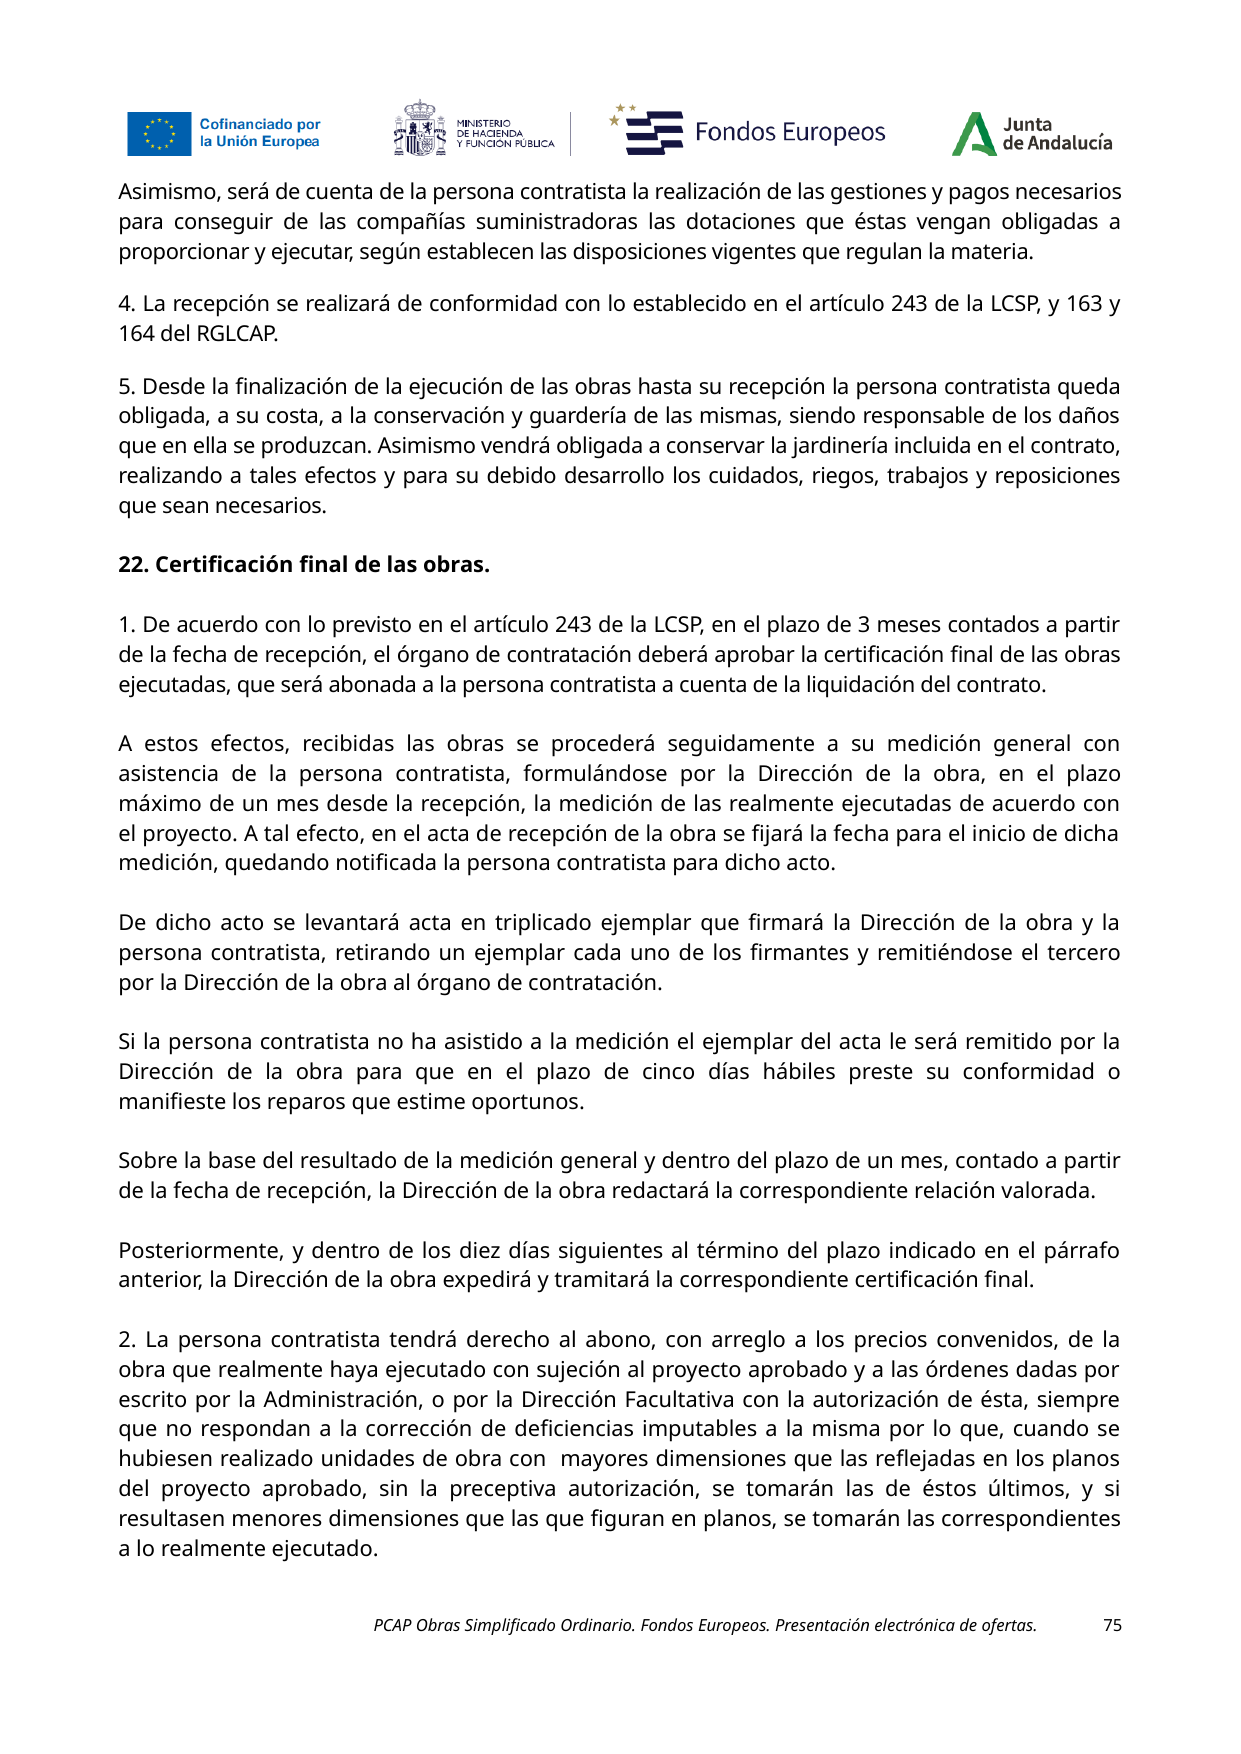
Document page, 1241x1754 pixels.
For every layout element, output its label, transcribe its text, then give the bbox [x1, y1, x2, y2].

text Posteriormente, y dentro de los diez días siguientes al término del plazo indicado en el párrafo anterior, la Dirección de la obra expedirá y tramitará la correspondiente certificación final. [118, 1235, 1122, 1294]
text 4. La recepción se realizará de conformidad con lo establecido en el artículo 243 de la LCSP, y 163 y 164 del RGLCAP. [118, 288, 1122, 348]
text A estos efectos, recibidas las obras se procederá seguidamente a su medición general con asistencia de la persona contratista, formulándose por la Dirección de la obra, en el plazo máximo de un mes desde la recepción, la medición de las realmente ejecutadas de acuerdo con el proyecto. A tal efecto, en el acta de recepción de la obra se fijará la fecha para el inicio de dicha medición, quedando notificada la persona contratista para dicho acto. [118, 728, 1122, 877]
text Sobre la base del resultado de la medición general y dentro del plazo de un mes, contado a partir de la fecha de recepción, la Dirección de la obra redactará la correspondiente relación valorada. [118, 1145, 1122, 1205]
text De dicho acto se levantará acta en triplicado ejemplar que firmará la Dirección de la obra y la persona contratista, retirando un ejemplar cada uno de los firmantes y remitiéndose el tercero por la Dirección de la obra al órgano de contratación. [118, 907, 1122, 996]
text Asimismo, será de cuenta de la persona contratista la realización de las gestiones y pagos necesarios para conseguir de las compañías suministradoras las dotaciones que éstas vengan obligadas a proporcionar y ejecutar, según establecen las disposiciones vigentes que regulan la materia. [118, 176, 1122, 266]
text Si la persona contratista no ha asistido a la medición el ejemplar del acta le será remitido por la Dirección de la obra para que en el plazo de cinco días hábiles preste su conformidad o manifieste los reparos que estime oportunos. [118, 1026, 1122, 1116]
text 1. De acuerdo con lo previsto en el artículo 243 de la LCSP, en el plazo de 3 meses contados a partir de la fecha de recepción, el órgano de contratación deberá aprobar la certificación final de las obras ejecutadas, que será abonada a la persona contratista a cuenta de la liquidación del contrato. [118, 609, 1122, 698]
text 2. La persona contratista tendrá derecho al abono, con arreglo a los precios convenidos, de la obra que realmente haya ejecutado con sujeción al proyecto aprobado y a las órdenes dadas por escrito por la Administración, o por la Dirección Facultativa con la autorización de ésta, siempre que no respondan a la corrección de deficiencias imputables a la misma por lo que, cuando se hubiesen realizado unidades de obra con mayores dimensiones que las reflejadas en los planos del proyecto aprobado, sin la preceptiva autorización, se tomarán las de éstos últimos, y si resultasen menores dimensiones que las que figuran en planos, se tomarán las correspondientes a lo realmente ejecutado. [118, 1324, 1122, 1562]
picture [118, 88, 1123, 163]
text 5. Desde la finalización de la ejecución de las obras hasta su recepción la persona contratista queda obligada, a su costa, a la conservación y guardería de las mismas, siendo responsable de los daños que en ella se produzcan. Asimismo vendrá obligada a conservar la jardinería incluida en el contrato, realizando a tales efectos y para su debido desarrollo los cuidados, riegos, trabajos y reposiciones que sean necesarios. [118, 371, 1122, 520]
subtitle 22. Certificación final de las obras. [118, 549, 1122, 579]
